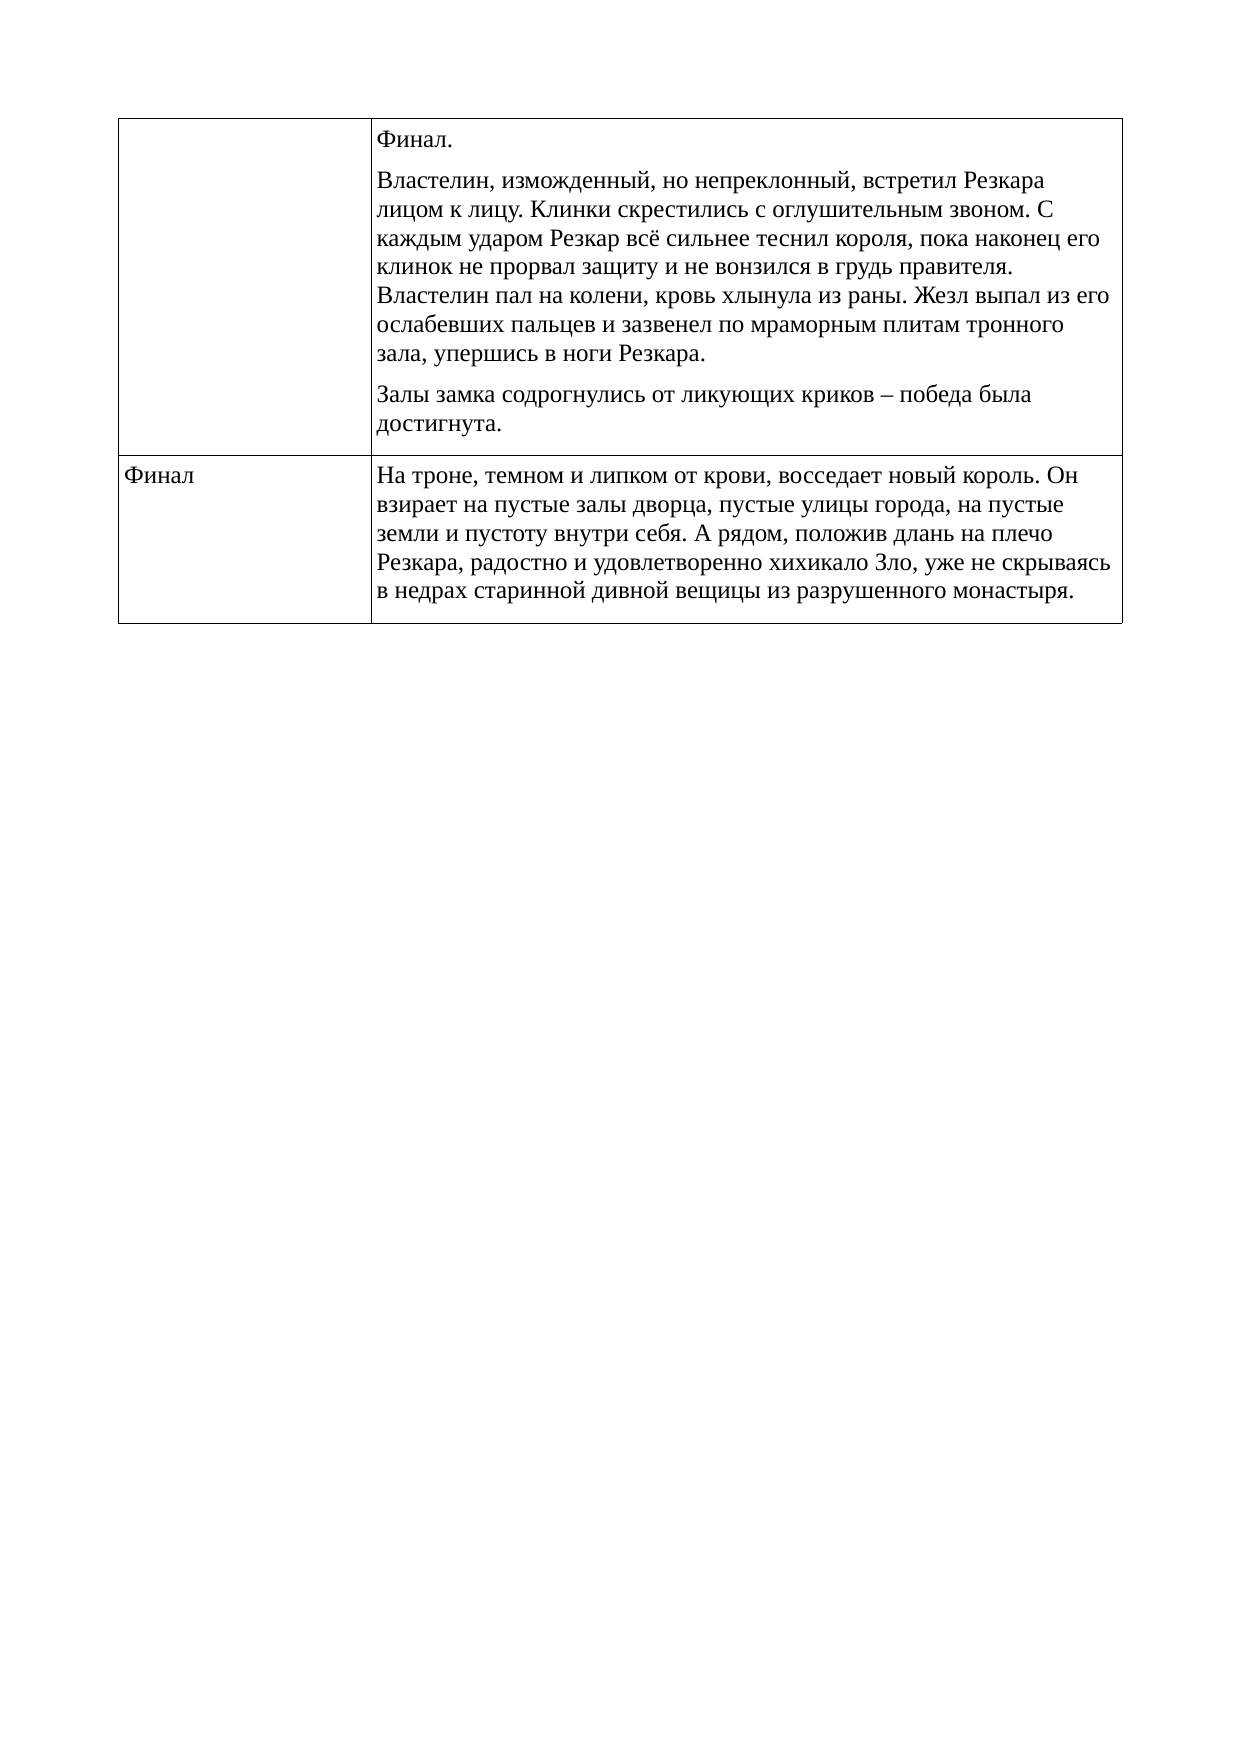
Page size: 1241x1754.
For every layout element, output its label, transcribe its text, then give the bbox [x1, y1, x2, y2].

table_cell Финал. Властелин, изможденный, но непреклонный, встретил Резкара лицом к лицу. Клинки скрестились с оглушительным звоном. С каждым ударом Резкар всё сильнее теснил короля, пока наконец его клинок не прорвал защиту и не вонзился в грудь правителя. Властелин пал на колени, кровь хлынула из раны. Жезл выпал из его ослабевших пальцев и зазвенел по мраморным плитам тронного зала, упершись в ноги Резкара. Залы замка содрогнулись от ликующих криков – победа была достигнута. [372, 119, 1122, 455]
table_cell [119, 119, 371, 455]
table_cell Финал [119, 456, 371, 622]
table_cell На троне, темном и липком от крови, восседает новый король. Он взирает на пустые залы дворца, пустые улицы города, на пустые земли и пустоту внутри себя. А рядом, положив длань на плечо Резкара, радостно и удовлетворенно хихикало Зло, уже не скрываясь в недрах старинной дивной вещицы из разрушенного монастыря. [372, 456, 1122, 622]
